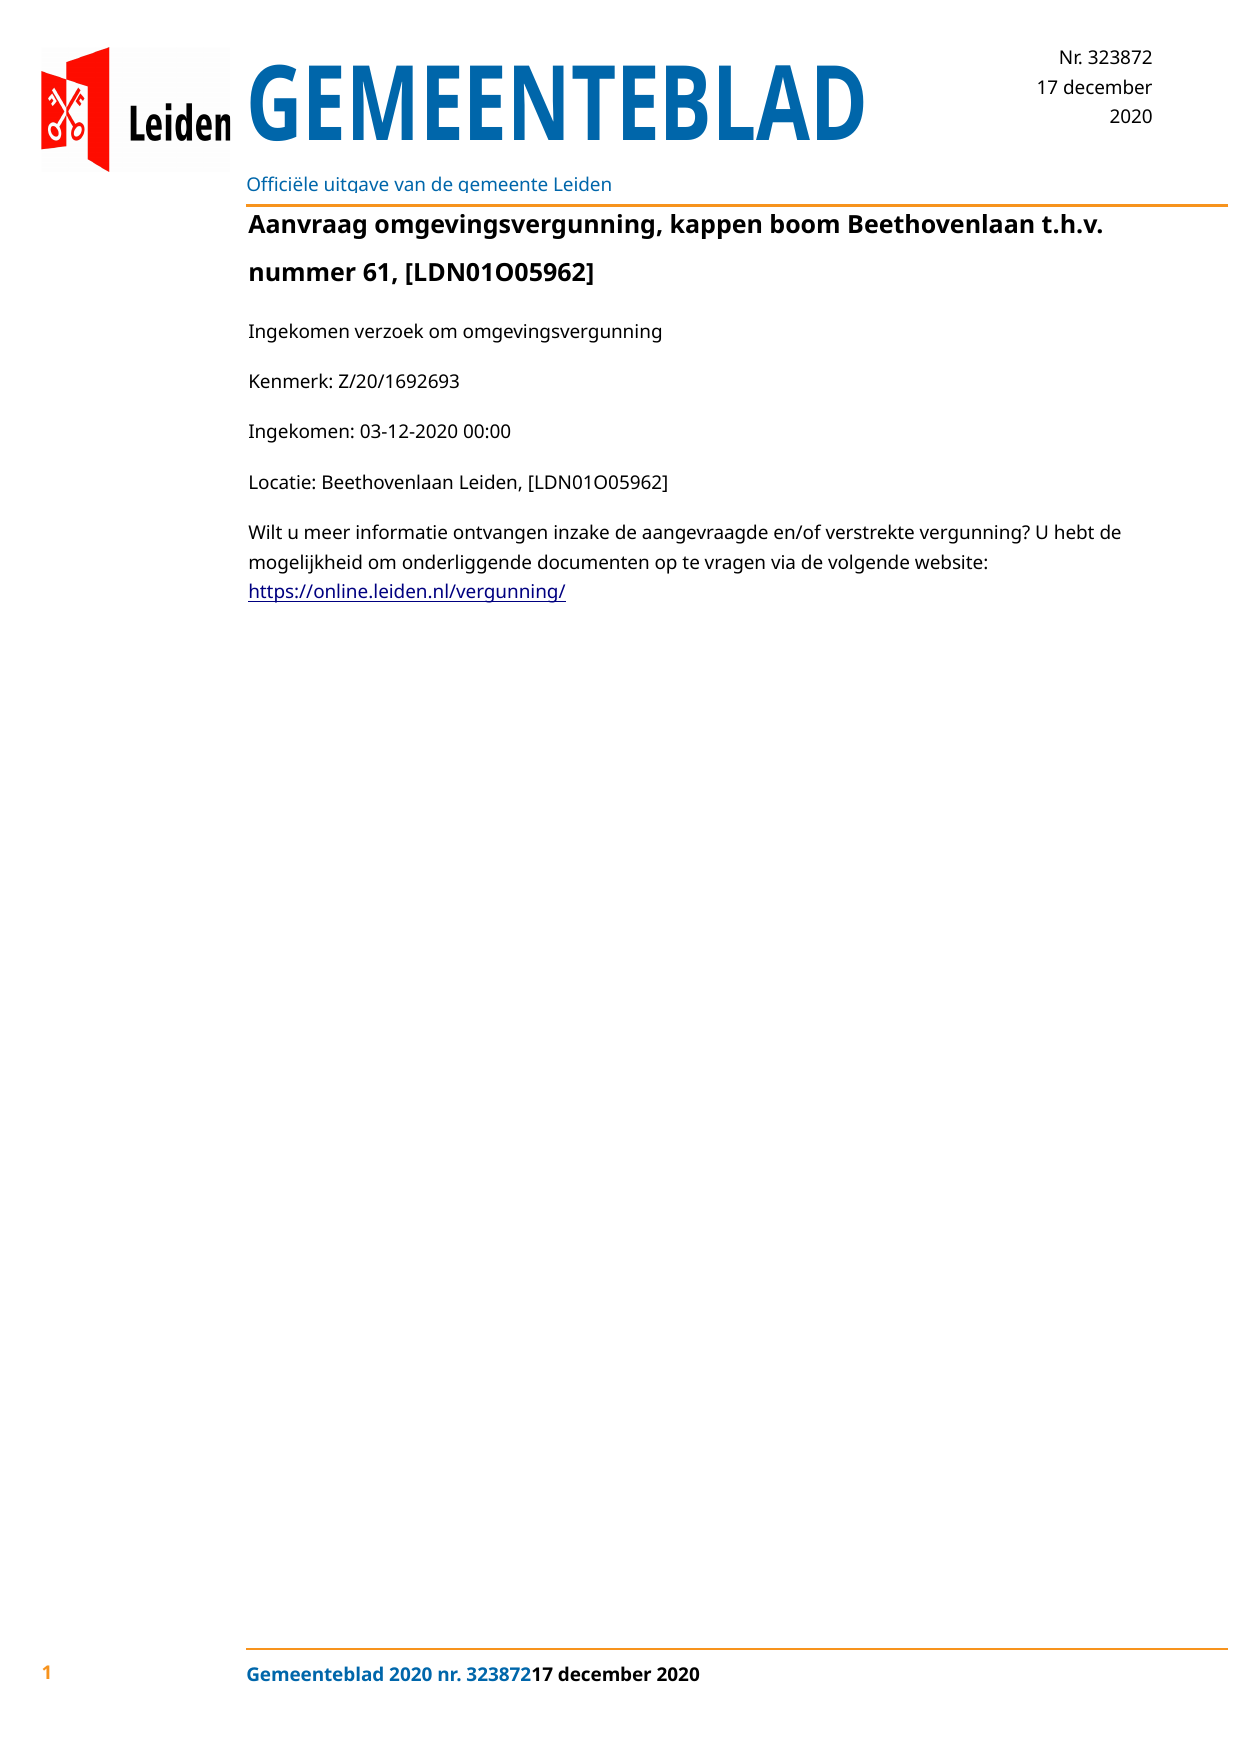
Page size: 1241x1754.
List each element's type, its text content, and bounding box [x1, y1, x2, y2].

text Ingekomen verzoek om omgevingsvergunning [248, 318, 1152, 344]
text Aanvraag omgevingsvergunning, kappen boom Beethovenlaan t.h.v. nummer 61, [LDN01O05962] [248, 207, 1152, 288]
picture [41, 47, 231, 172]
text Kenmerk: Z/20/1692693 [248, 368, 1152, 394]
text Wilt u meer informatie ontvangen inzake de aangevraagde en/of verstrekte vergunning? U hebt de mogelijkheid om onderliggende documenten op te vragen via de volgende website: https://online.leiden.nl/vergunning/ [248, 519, 1152, 604]
text Ingekomen: 03-12-2020 00:00 [248, 419, 1152, 444]
text Locatie: Beethovenlaan Leiden, [LDN01O05962] [248, 469, 1152, 495]
